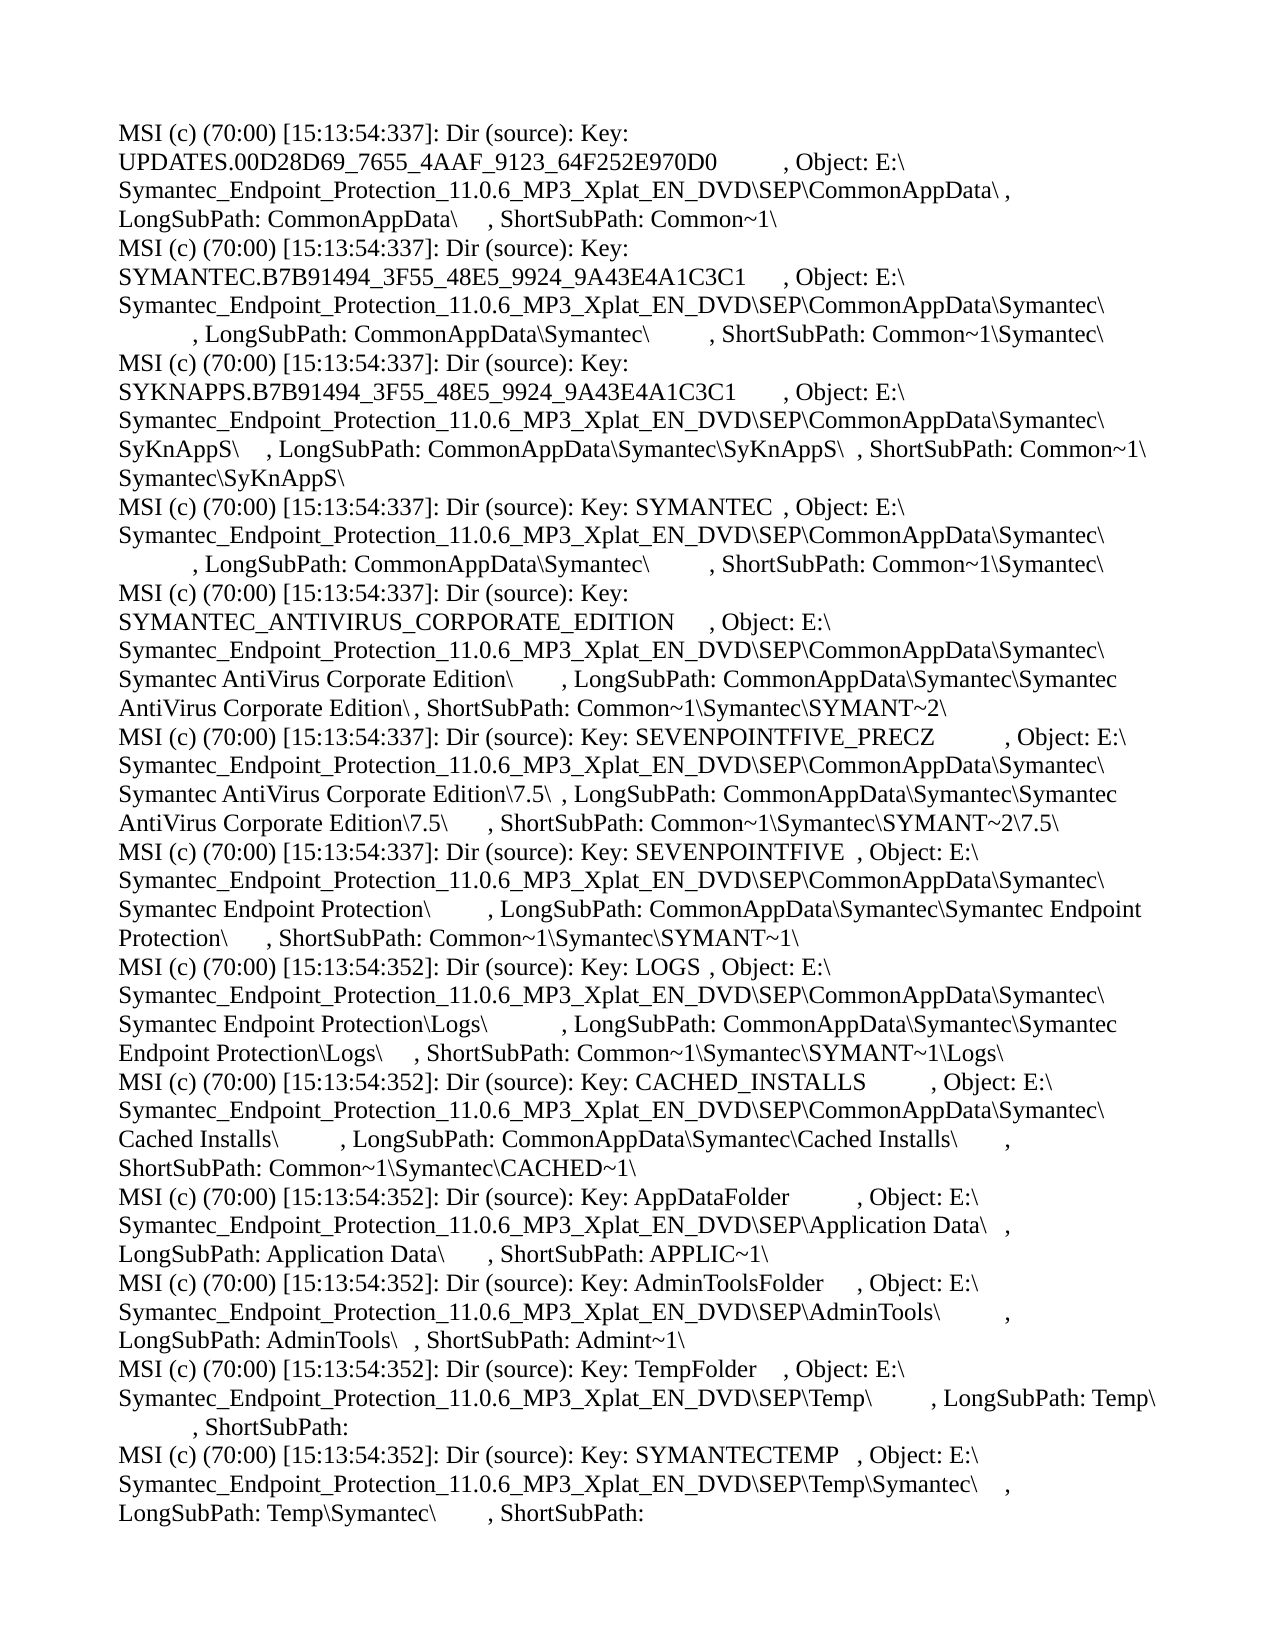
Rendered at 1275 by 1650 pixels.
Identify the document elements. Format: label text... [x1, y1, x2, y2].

text MSI (c) (70:00) [15:13:54:337]: Dir (source): Key: SYMANTEC , Object: E:\Symantec_Endpoint_Protection_11.0.6_MP3_Xplat_EN_DVD\SEP\CommonAppData\Symantec\ , LongSubPath: CommonAppData\Symantec\ , ShortSubPath: Common~1\Symantec\ [118, 492, 1157, 578]
text MSI (c) (70:00) [15:13:54:337]: Dir (source): Key: SYKNAPPS.B7B91494_3F55_48E5_9924_9A43E4A1C3C1 , Object: E:\Symantec_Endpoint_Protection_11.0.6_MP3_Xplat_EN_DVD\SEP\CommonAppData\Symantec\SyKnAppS\ , LongSubPath: CommonAppData\Symantec\SyKnAppS\ , ShortSubPath: Common~1\Symantec\SyKnAppS\ [118, 348, 1157, 492]
text MSI (c) (70:00) [15:13:54:352]: Dir (source): Key: LOGS , Object: E:\Symantec_Endpoint_Protection_11.0.6_MP3_Xplat_EN_DVD\SEP\CommonAppData\Symantec\Symantec Endpoint Protection\Logs\ , LongSubPath: CommonAppData\Symantec\Symantec Endpoint Protection\Logs\ , ShortSubPath: Common~1\Symantec\SYMANT~1\Logs\ [118, 952, 1157, 1067]
text MSI (c) (70:00) [15:13:54:352]: Dir (source): Key: TempFolder , Object: E:\Symantec_Endpoint_Protection_11.0.6_MP3_Xplat_EN_DVD\SEP\Temp\ , LongSubPath: Temp\ , ShortSubPath: [118, 1354, 1157, 1441]
text MSI (c) (70:00) [15:13:54:337]: Dir (source): Key: SYMANTEC_ANTIVIRUS_CORPORATE_EDITION , Object: E:\Symantec_Endpoint_Protection_11.0.6_MP3_Xplat_EN_DVD\SEP\CommonAppData\Symantec\Symantec AntiVirus Corporate Edition\ , LongSubPath: CommonAppData\Symantec\Symantec AntiVirus Corporate Edition\ , ShortSubPath: Common~1\Symantec\SYMANT~2\ [118, 578, 1157, 722]
text MSI (c) (70:00) [15:13:54:352]: Dir (source): Key: AdminToolsFolder , Object: E:\Symantec_Endpoint_Protection_11.0.6_MP3_Xplat_EN_DVD\SEP\AdminTools\ , LongSubPath: AdminTools\ , ShortSubPath: Admint~1\ [118, 1268, 1157, 1354]
text MSI (c) (70:00) [15:13:54:352]: Dir (source): Key: AppDataFolder , Object: E:\Symantec_Endpoint_Protection_11.0.6_MP3_Xplat_EN_DVD\SEP\Application Data\ , LongSubPath: Application Data\ , ShortSubPath: APPLIC~1\ [118, 1182, 1157, 1268]
text MSI (c) (70:00) [15:13:54:337]: Dir (source): Key: SYMANTEC.B7B91494_3F55_48E5_9924_9A43E4A1C3C1 , Object: E:\Symantec_Endpoint_Protection_11.0.6_MP3_Xplat_EN_DVD\SEP\CommonAppData\Symantec\ , LongSubPath: CommonAppData\Symantec\ , ShortSubPath: Common~1\Symantec\ [118, 233, 1157, 348]
text MSI (c) (70:00) [15:13:54:337]: Dir (source): Key: SEVENPOINTFIVE , Object: E:\Symantec_Endpoint_Protection_11.0.6_MP3_Xplat_EN_DVD\SEP\CommonAppData\Symantec\Symantec Endpoint Protection\ , LongSubPath: CommonAppData\Symantec\Symantec Endpoint Protection\ , ShortSubPath: Common~1\Symantec\SYMANT~1\ [118, 837, 1157, 952]
text MSI (c) (70:00) [15:13:54:352]: Dir (source): Key: CACHED_INSTALLS , Object: E:\Symantec_Endpoint_Protection_11.0.6_MP3_Xplat_EN_DVD\SEP\CommonAppData\Symantec\Cached Installs\ , LongSubPath: CommonAppData\Symantec\Cached Installs\ , ShortSubPath: Common~1\Symantec\CACHED~1\ [118, 1067, 1157, 1182]
text MSI (c) (70:00) [15:13:54:337]: Dir (source): Key: UPDATES.00D28D69_7655_4AAF_9123_64F252E970D0 , Object: E:\Symantec_Endpoint_Protection_11.0.6_MP3_Xplat_EN_DVD\SEP\CommonAppData\ , LongSubPath: CommonAppData\ , ShortSubPath: Common~1\ [118, 118, 1157, 233]
text MSI (c) (70:00) [15:13:54:337]: Dir (source): Key: SEVENPOINTFIVE_PRECZ , Object: E:\Symantec_Endpoint_Protection_11.0.6_MP3_Xplat_EN_DVD\SEP\CommonAppData\Symantec\Symantec AntiVirus Corporate Edition\7.5\ , LongSubPath: CommonAppData\Symantec\Symantec AntiVirus Corporate Edition\7.5\ , ShortSubPath: Common~1\Symantec\SYMANT~2\7.5\ [118, 722, 1157, 837]
text MSI (c) (70:00) [15:13:54:352]: Dir (source): Key: SYMANTECTEMP , Object: E:\Symantec_Endpoint_Protection_11.0.6_MP3_Xplat_EN_DVD\SEP\Temp\Symantec\ , LongSubPath: Temp\Symantec\ , ShortSubPath: [118, 1441, 1157, 1527]
